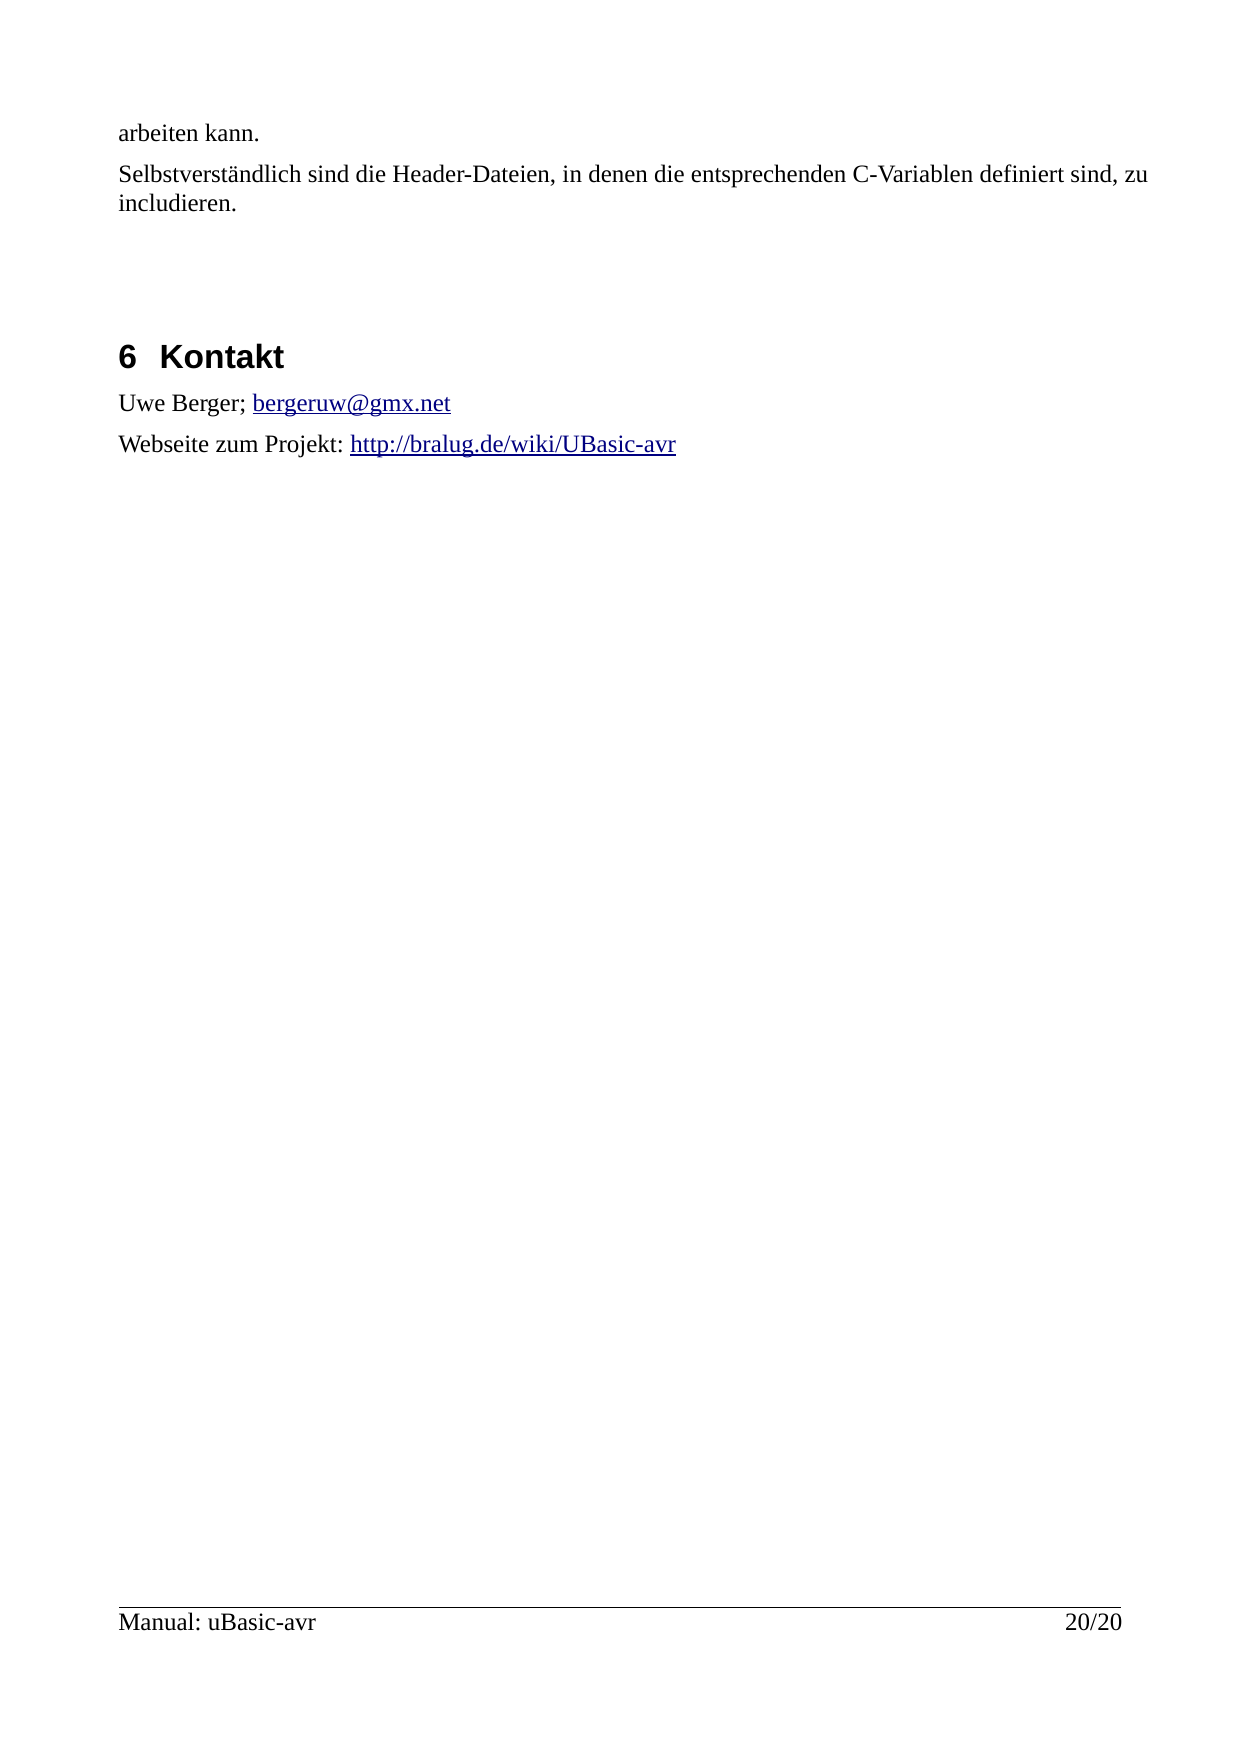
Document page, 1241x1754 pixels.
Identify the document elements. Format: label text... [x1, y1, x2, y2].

text Webseite zum Projekt: http://bralug.de/wiki/UBasic-avr [118, 429, 1156, 458]
subtitle Kontakt [118, 337, 1156, 376]
text Uwe Berger; bergeruw@gmx.net [118, 388, 1156, 417]
text arbeiten kann. [118, 118, 1156, 147]
text Selbstverständlich sind die Header-Dateien, in denen die entsprechenden C-Variablen definiert sind, zu includieren. [118, 159, 1156, 217]
